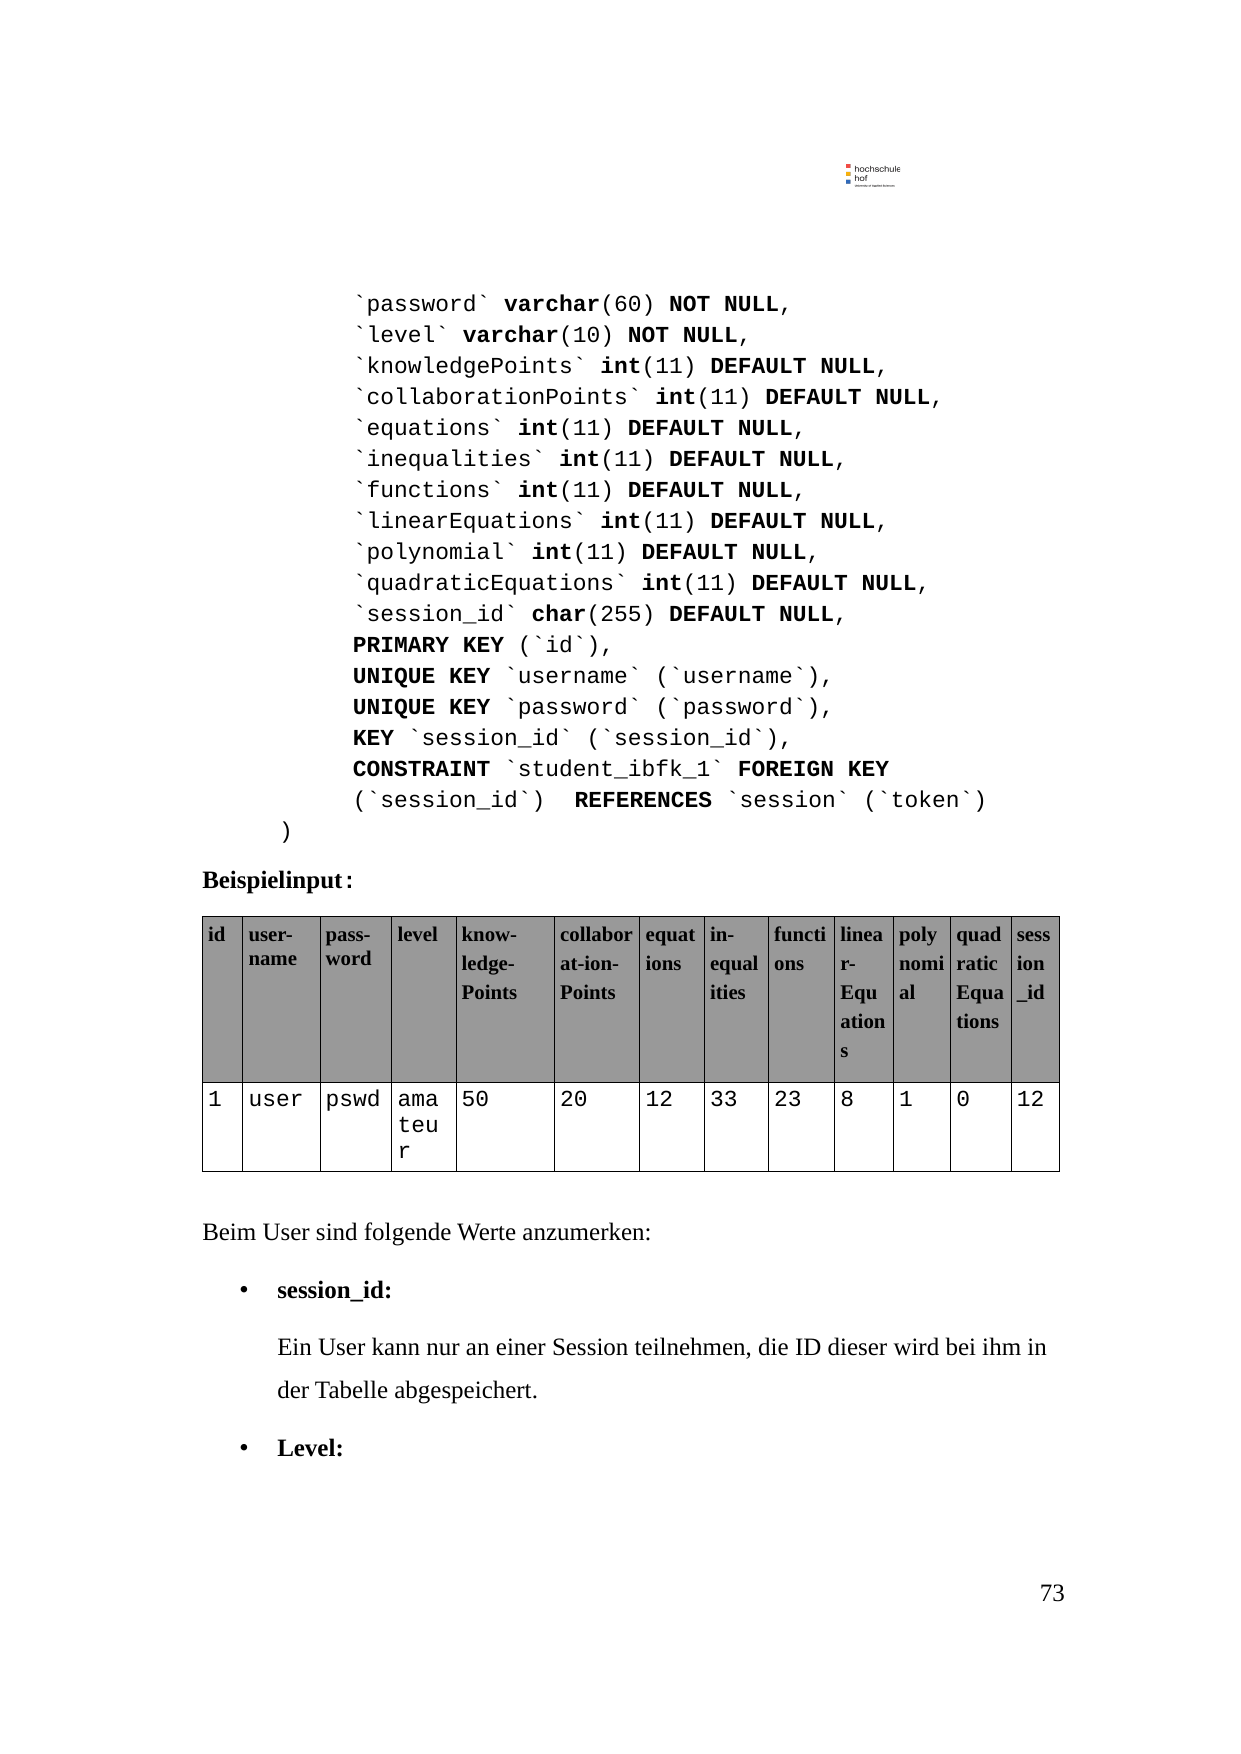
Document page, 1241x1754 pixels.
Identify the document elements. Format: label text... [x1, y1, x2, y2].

table_header linear-Equations [835, 917, 893, 1082]
table_header functions [769, 917, 834, 1082]
table_header in-equalities [705, 917, 768, 1082]
text Beim User sind folgende Werte anzumerken: [202, 1217, 1064, 1246]
table_cell 0 [951, 1083, 1011, 1171]
table_header equations [640, 917, 704, 1082]
table_cell user [243, 1083, 320, 1171]
list session_id: [239, 1275, 1064, 1303]
table_cell 20 [555, 1083, 639, 1171]
text `password` varchar(60) NOT NULL, `level` varchar(10) NOT NULL, `knowledgePoints` int(11) DEFAULT NULL, `collaborationPoints` int(11) DEFAULT NULL, `equations` int(11) DEFAULT NULL, `inequalities` int(11) DEFAULT NULL, `functions` int(11) DEFAULT NULL, `linearEquations` int(11) DEFAULT NULL, `polynomial` int(11) DEFAULT NULL, `quadraticEquations` int(11) DEFAULT NULL, `session_id` char(255) DEFAULT NULL, PRIMARY KEY (`id`), UNIQUE KEY `username` (`username`), UNIQUE KEY `password` (`password`), KEY `session_id` (`session_id`), CONSTRAINT `student_ibfk_1` FOREIGN KEY (`session_id`) REFERENCES `session` (`token`) ) [279, 292, 1064, 846]
table_header user-name [243, 917, 320, 1082]
list Level: [239, 1433, 1064, 1462]
table_header quadraticEquations [951, 917, 1011, 1082]
table_cell 1 [894, 1083, 950, 1171]
table_cell 50 [457, 1083, 554, 1171]
table_cell 12 [640, 1083, 704, 1171]
table_header session_id [1012, 917, 1059, 1082]
table_header collaborat-ion-Points [555, 917, 639, 1082]
picture [846, 164, 901, 187]
table_cell 8 [835, 1083, 893, 1171]
table_cell pswd [321, 1083, 391, 1171]
table_header polynomial [894, 917, 950, 1082]
table_header level [392, 917, 456, 1082]
table_cell 23 [769, 1083, 834, 1171]
table_cell 1 [203, 1083, 242, 1171]
table_header know-ledge-Points [457, 917, 554, 1082]
table_header pass-word [321, 917, 391, 1082]
table_cell 12 [1012, 1083, 1059, 1171]
table_header id [203, 917, 242, 1082]
text Beispielinput: [202, 866, 1064, 896]
table_cell 33 [705, 1083, 768, 1171]
table_cell amateur [392, 1083, 456, 1171]
list Ein User kann nur an einer Session teilnehmen, die ID dieser wird bei ihm in der Tabelle abgespeichert. [239, 1332, 1064, 1404]
